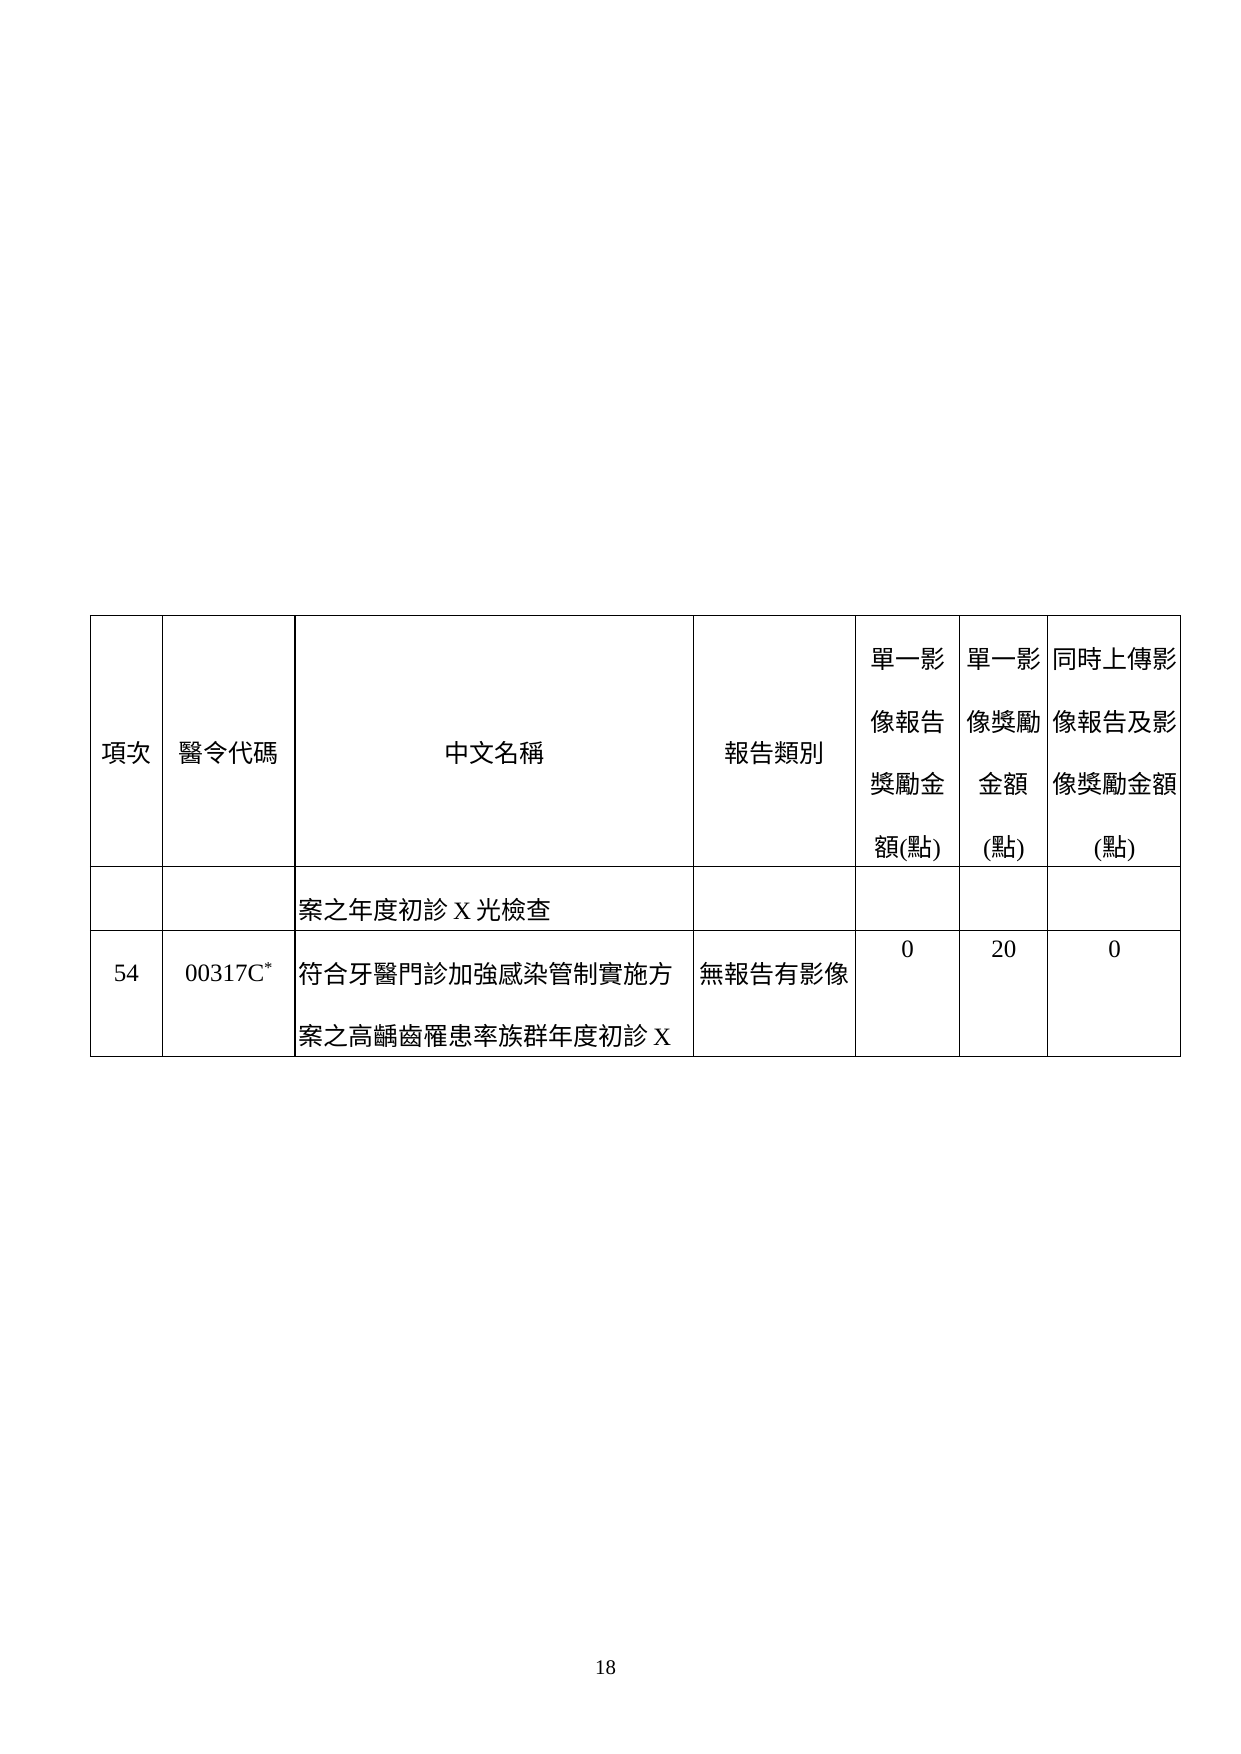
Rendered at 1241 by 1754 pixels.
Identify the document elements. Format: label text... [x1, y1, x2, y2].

table_cell [960, 867, 1047, 929]
table_cell [91, 867, 162, 929]
table_cell 0 [856, 931, 959, 1056]
table_header 項次 [91, 616, 162, 866]
table_header 單一影像報告獎勵金額(點) [856, 616, 959, 866]
table_cell 20 [960, 931, 1047, 1056]
table_header 中文名稱 [296, 616, 693, 866]
table_header 單一影像獎勵金額(點) [960, 616, 1047, 866]
table_cell 案之年度初診X光檢查 [296, 867, 693, 929]
table_header 同時上傳影像報告及影像獎勵金額(點) [1048, 616, 1180, 866]
table_cell 無報告有影像 [694, 931, 855, 1056]
table_cell 00317C* [163, 931, 294, 1056]
table_cell [1048, 867, 1180, 929]
table_header 報告類別 [694, 616, 855, 866]
table_header 醫令代碼 [163, 616, 294, 866]
table_cell [856, 867, 959, 929]
table_cell 0 [1048, 931, 1180, 1056]
table_cell 符合牙醫門診加強感染管制實施方案之高齲齒罹患率族群年度初診X [296, 931, 693, 1056]
table_cell [163, 867, 294, 929]
table_cell [694, 867, 855, 929]
table_cell 54 [91, 931, 162, 1056]
